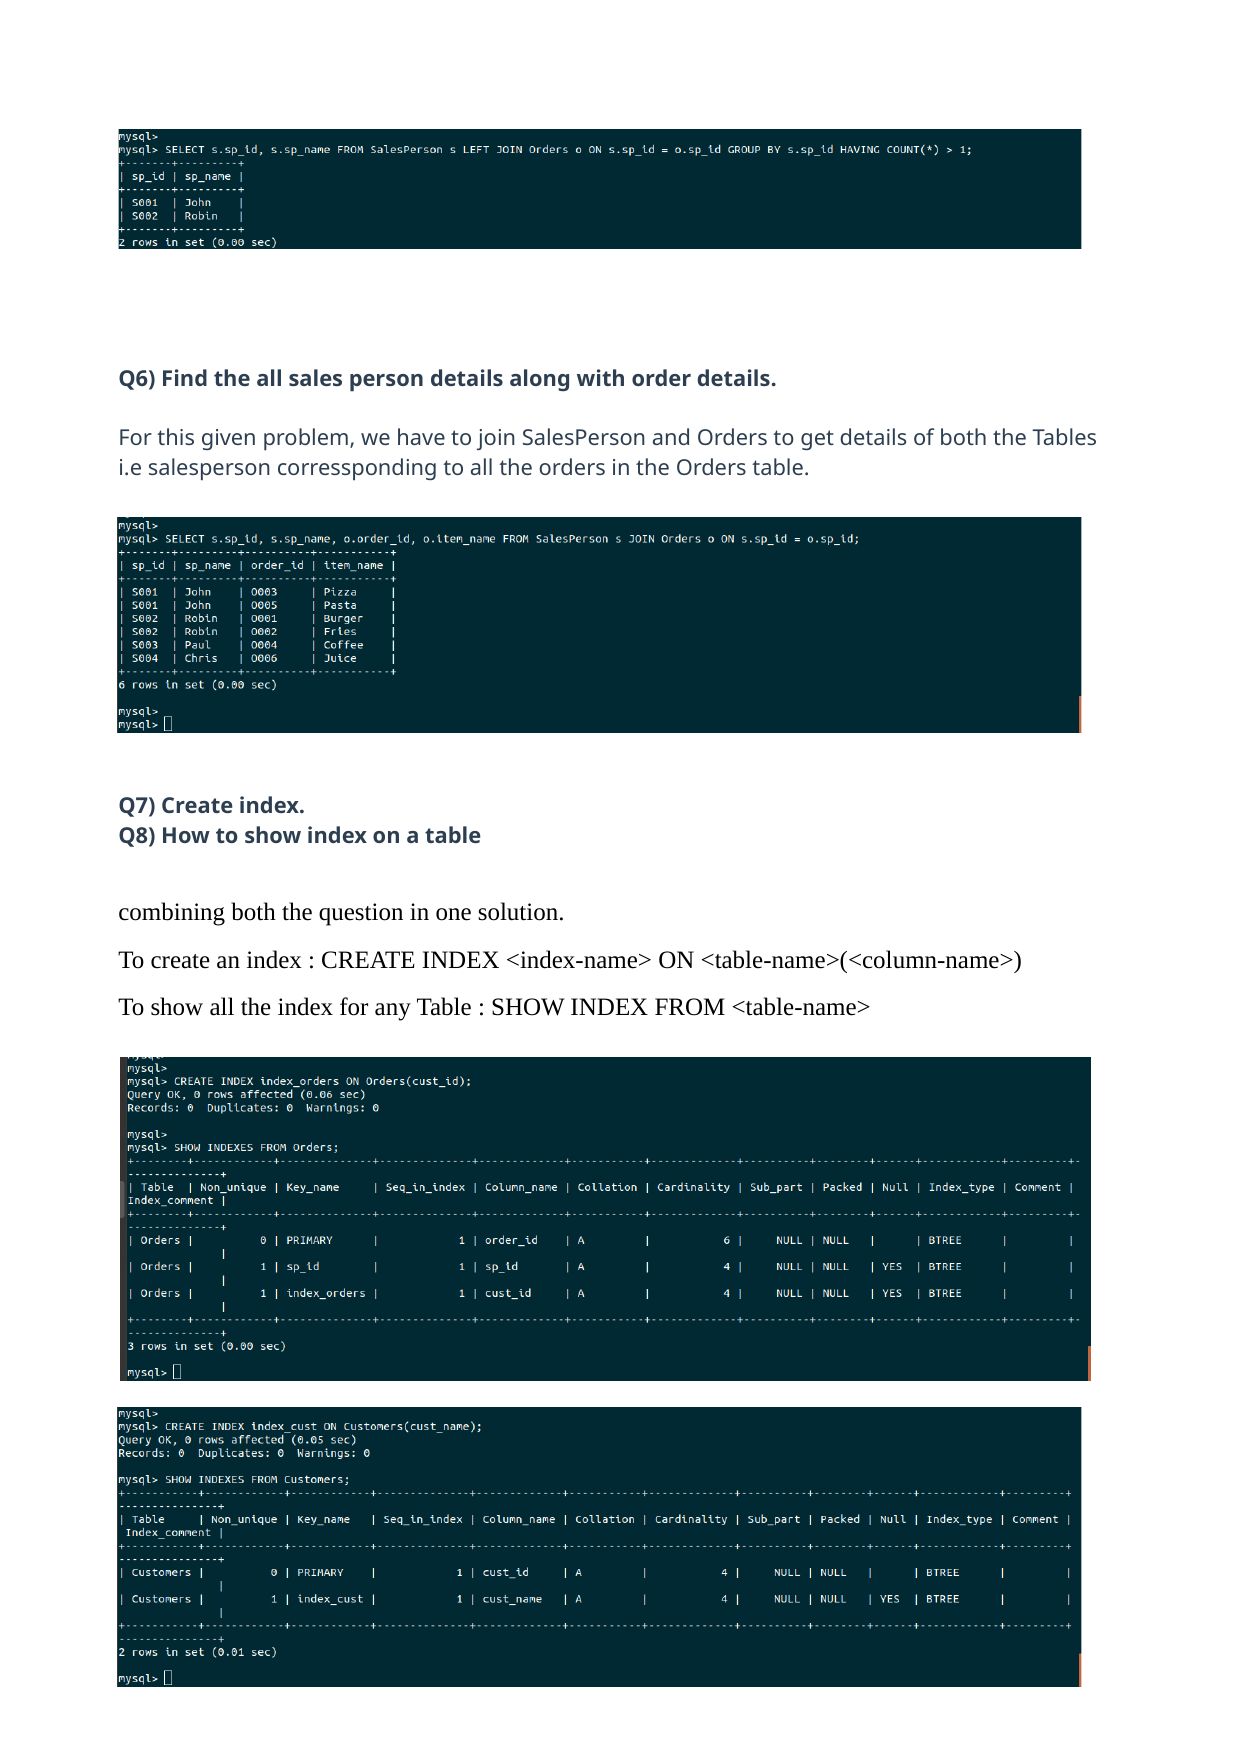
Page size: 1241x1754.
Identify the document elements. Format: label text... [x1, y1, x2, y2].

picture [256, 629, 269, 634]
picture [758, 1184, 765, 1190]
text To show all the index for any Table : SHOW INDEX FROM <table-name> [118, 992, 1122, 1021]
picture [530, 1598, 541, 1602]
picture [136, 616, 147, 621]
picture [677, 535, 683, 542]
picture [775, 1596, 782, 1602]
picture [452, 1425, 468, 1429]
picture [256, 616, 266, 620]
picture [219, 564, 230, 568]
picture [726, 536, 734, 542]
picture [320, 1092, 328, 1097]
picture [164, 1571, 177, 1575]
picture [338, 1518, 349, 1522]
picture [351, 1078, 358, 1084]
picture [537, 1518, 554, 1522]
picture [321, 1186, 338, 1190]
text To create an index : CREATE INDEX <index-name> ON <table-name>(<column-name>) [118, 945, 1122, 973]
picture [201, 1184, 208, 1190]
picture [338, 564, 349, 568]
text Q7) Create index. [118, 790, 1122, 820]
picture [944, 1515, 952, 1522]
picture [348, 617, 355, 623]
picture [510, 1186, 520, 1190]
picture [120, 1057, 133, 1381]
text Q8) How to show index on a table [118, 820, 1122, 849]
picture [183, 1477, 191, 1482]
picture [507, 1518, 521, 1522]
picture [177, 1531, 196, 1535]
picture [318, 1570, 332, 1575]
text combining both the question in one solution. [118, 897, 1122, 926]
text For this given problem, we have to join SalesPerson and Orders to get details of both the Tables i.e salesperson corressponding to all the orders in the Orders table. [118, 422, 1122, 481]
picture [316, 1478, 329, 1482]
picture [1027, 1186, 1046, 1190]
picture [256, 642, 272, 647]
picture [315, 1595, 322, 1602]
picture [546, 1186, 556, 1190]
picture [304, 1289, 311, 1296]
picture [824, 1290, 831, 1296]
picture [375, 1425, 388, 1429]
picture [777, 1237, 784, 1243]
text Q6) Find the all sales person details along with order details. [118, 363, 1122, 393]
picture [192, 1145, 200, 1150]
picture [883, 1184, 891, 1190]
picture [179, 1199, 199, 1203]
picture [137, 200, 151, 204]
picture [1024, 1518, 1047, 1522]
picture [164, 1598, 177, 1602]
picture [256, 602, 266, 607]
picture [242, 1343, 253, 1349]
picture [256, 655, 266, 660]
picture [145, 1196, 152, 1203]
picture [365, 564, 382, 568]
picture [256, 589, 269, 595]
picture [315, 537, 326, 542]
picture [821, 1596, 828, 1602]
picture [777, 1290, 784, 1296]
picture [228, 1078, 235, 1084]
picture [824, 1237, 831, 1243]
picture [315, 148, 326, 152]
picture [136, 655, 146, 661]
picture [219, 175, 230, 179]
picture [232, 682, 244, 688]
